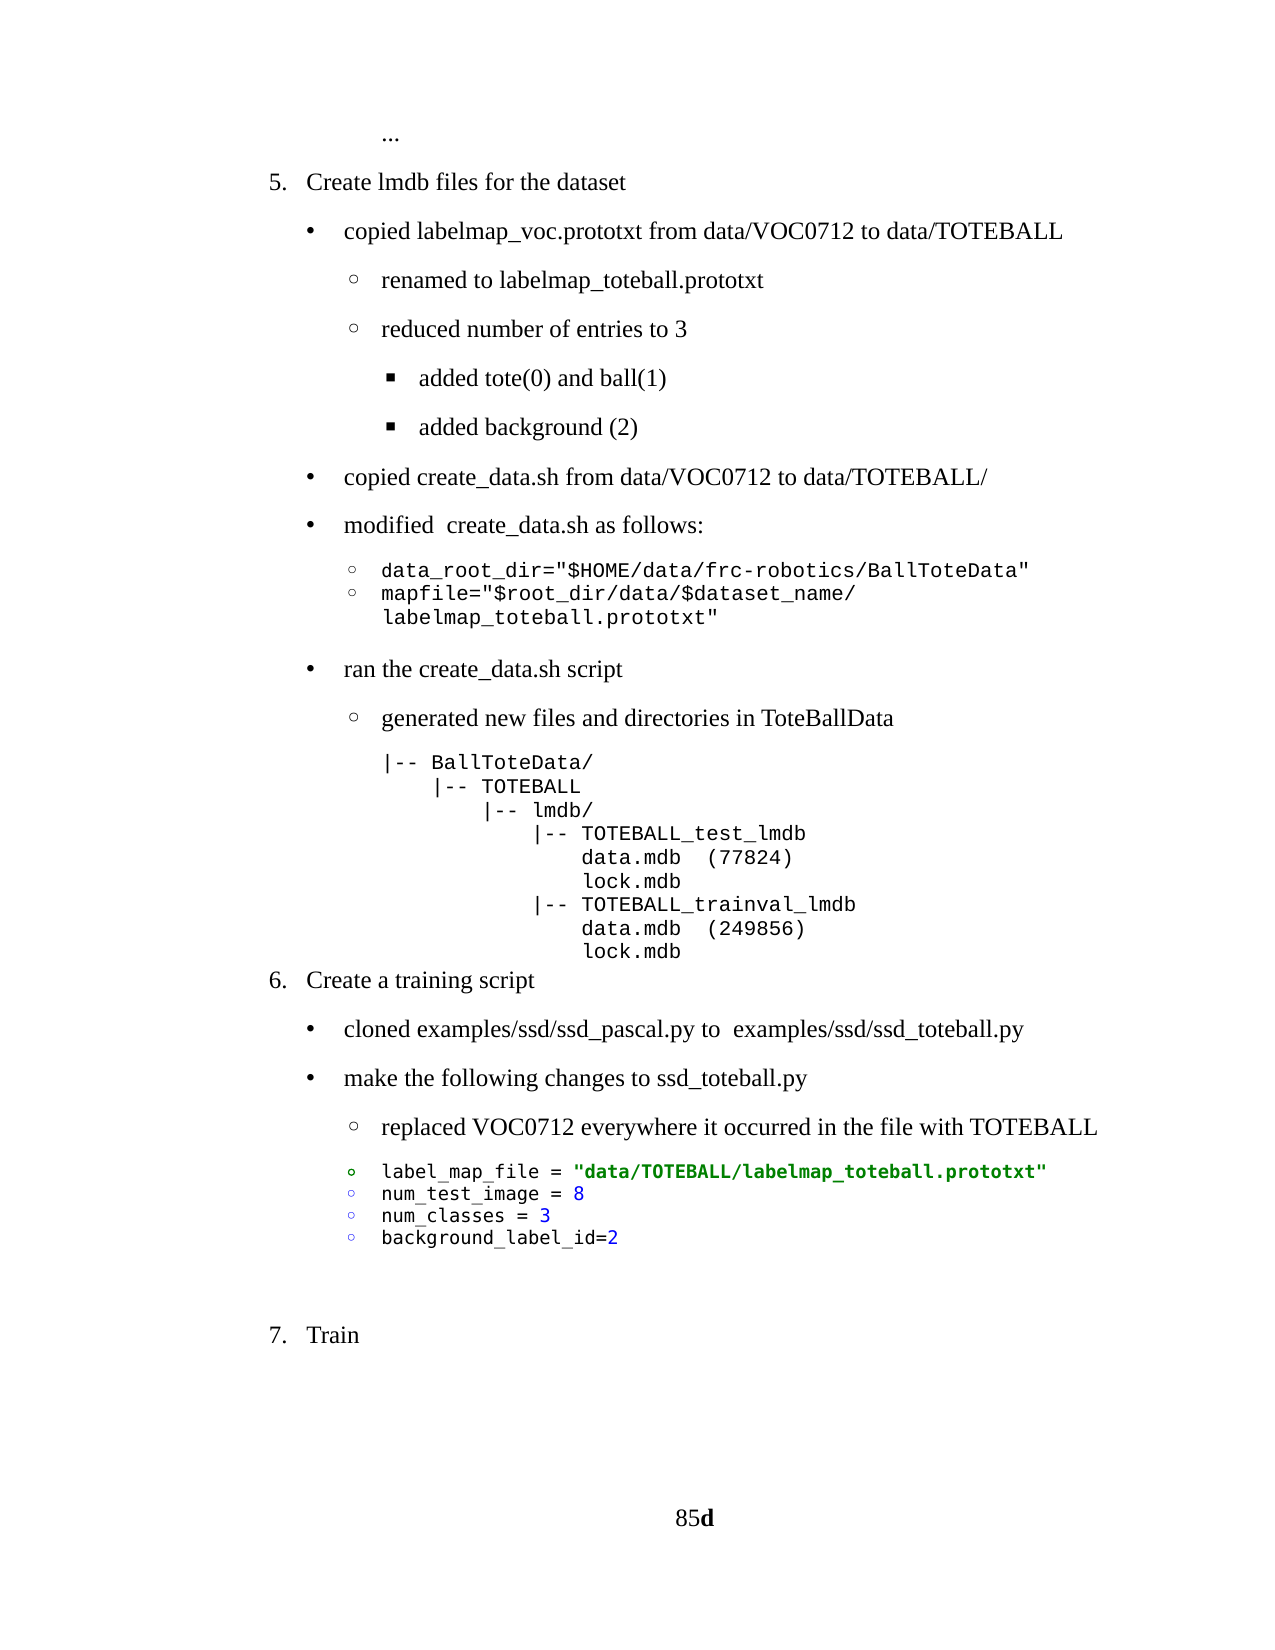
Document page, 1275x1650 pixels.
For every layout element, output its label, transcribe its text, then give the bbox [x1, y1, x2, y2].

text |-- lmdb/ [381, 800, 1158, 823]
list Create lmdb files for the dataset [269, 167, 1158, 196]
list Create a training script [269, 965, 1158, 994]
list reduced number of entries to 3 [344, 314, 1158, 343]
list renamed to labelmap_toteball.prototxt [344, 265, 1158, 294]
list copied labelmap_voc.prototxt from data/VOC0712 to data/TOTEBALL [306, 216, 1158, 245]
list added background (2) [381, 412, 1158, 441]
text lock.mdb [381, 942, 1158, 965]
text |-- TOTEBALL_trainval_lmdb [381, 894, 1158, 918]
text |-- TOTEBALL [381, 776, 1158, 800]
list replaced VOC0712 everywhere it occurred in the file with TOTEBALL [344, 1112, 1158, 1141]
list data_root_dir="$HOME/data/frc-robotics/BallToteData" [344, 560, 1158, 583]
list added tote(0) and ball(1) [381, 363, 1158, 392]
list mapfile="$root_dir/data/$dataset_name/labelmap_toteball.prototxt" [344, 583, 1158, 631]
list copied create_data.sh from data/VOC0712 to data/TOTEBALL/ [306, 462, 1158, 490]
list num_test_image = 8 [344, 1183, 1158, 1205]
text data.mdb (249856) [381, 918, 1158, 942]
text data.mdb (77824) [381, 847, 1158, 871]
list num_classes = 3 [344, 1205, 1158, 1227]
list ran the create_data.sh script [306, 654, 1158, 683]
list Train [269, 1320, 1158, 1349]
text |-- TOTEBALL_test_lmdb [381, 823, 1158, 847]
list background_label_id=2 [344, 1227, 1158, 1249]
text |-- BallToteData/ [381, 752, 1158, 776]
list cloned examples/ssd/ssd_pascal.py to examples/ssd/ssd_toteball.py [306, 1014, 1158, 1043]
list modified create_data.sh as follows: [306, 511, 1158, 539]
list make the following changes to ssd_toteball.py [306, 1063, 1158, 1092]
text lock.mdb [381, 871, 1158, 894]
list label_map_file = "data/TOTEBALL/labelmap_toteball.prototxt" [344, 1161, 1158, 1183]
list ... [344, 118, 1158, 147]
list generated new files and directories in ToteBallData [344, 703, 1158, 732]
